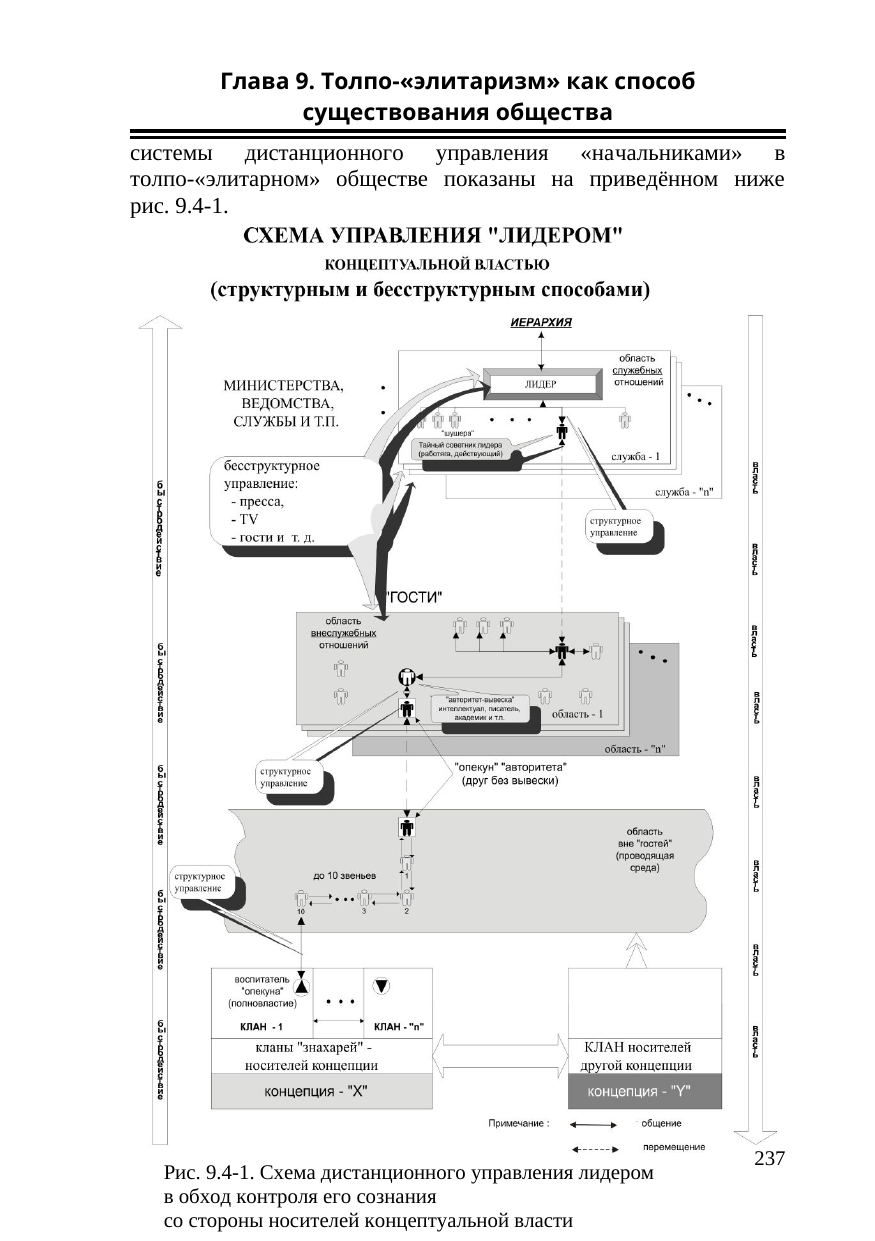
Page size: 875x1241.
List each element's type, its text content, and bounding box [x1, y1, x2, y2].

text системы дистанционного управления «на­чаль­никами» в толпо-«элитарном» обществе показаны на приведённом ниже рис. 9.4-1. [130, 139, 786, 218]
